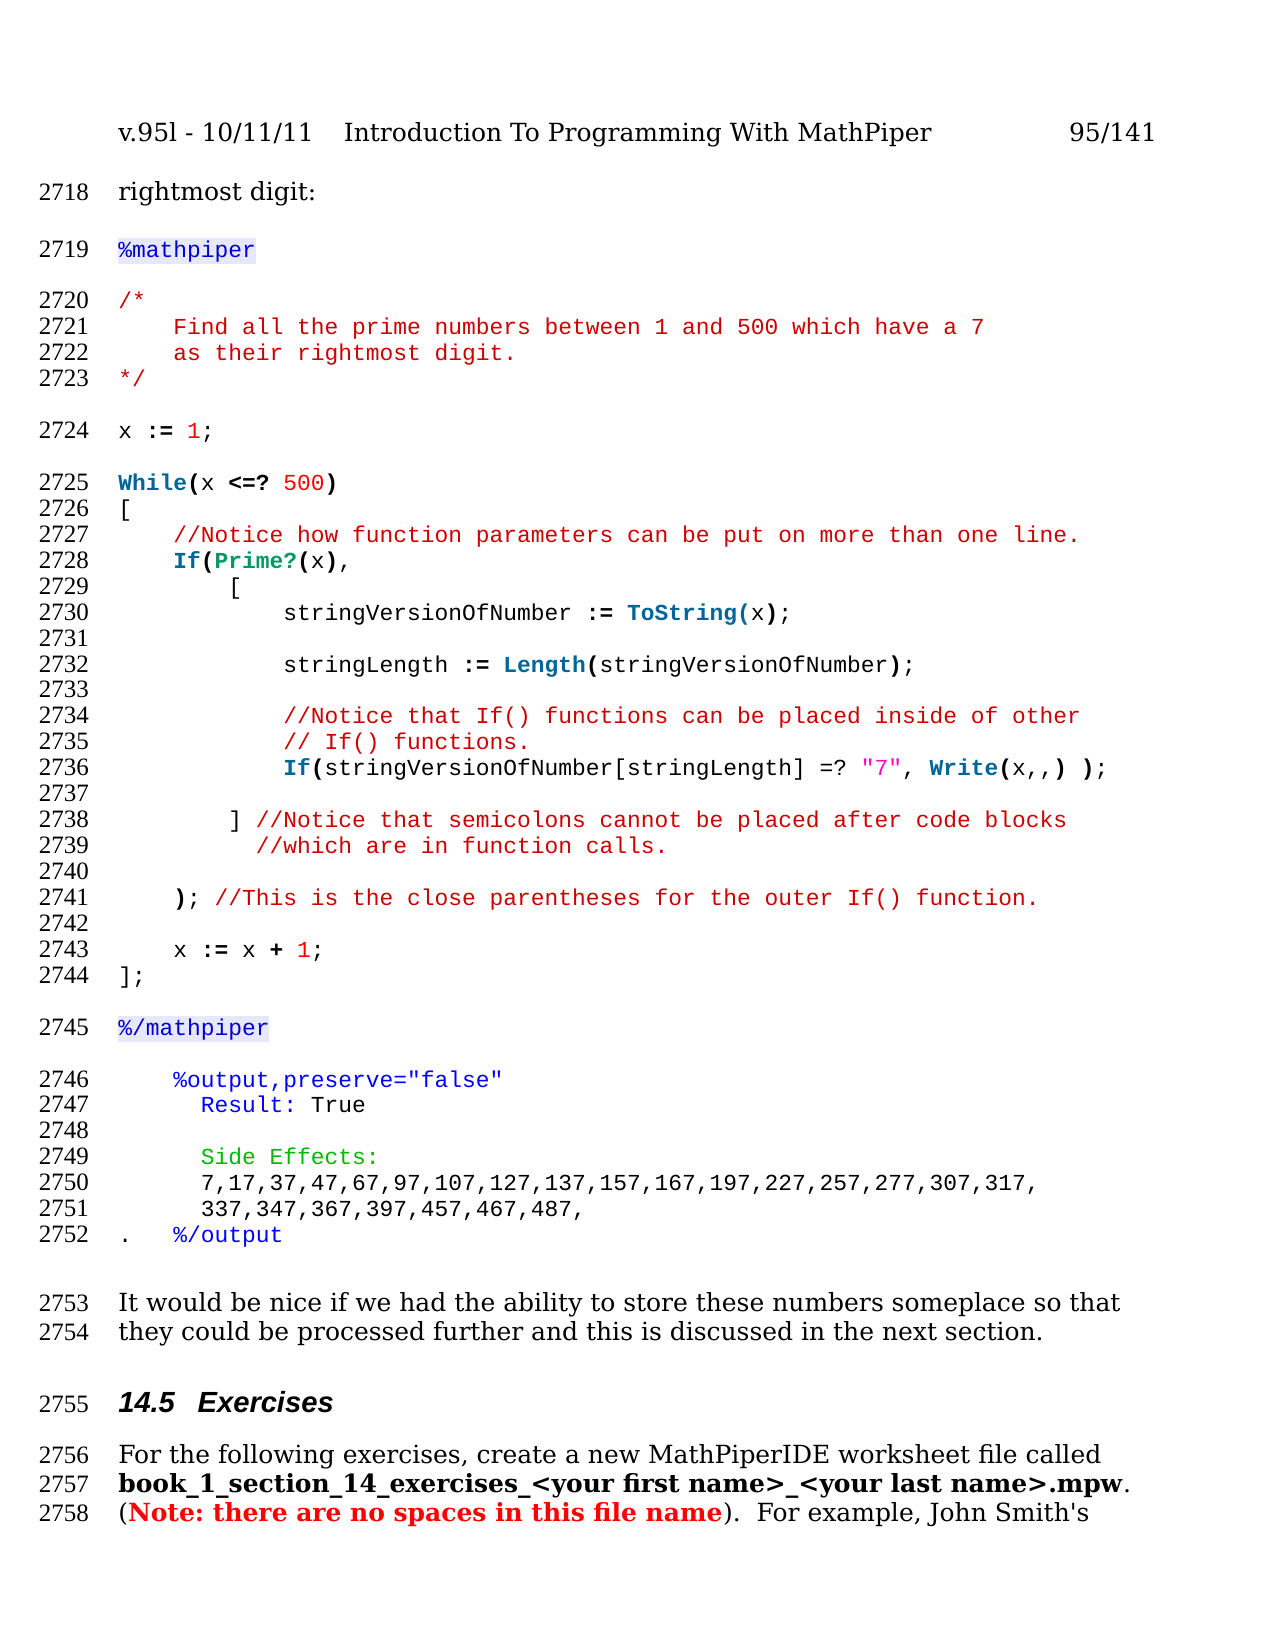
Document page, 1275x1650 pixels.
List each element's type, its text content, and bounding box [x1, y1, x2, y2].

text x := 1; [118, 419, 1157, 445]
text %output,preserve="false" [118, 1068, 1157, 1094]
text %mathpiper [118, 238, 1157, 264]
text Find all the prime numbers between 1 and 500 which have a 7 [118, 316, 1157, 342]
text // If() functions. [118, 731, 1157, 757]
text ] //Notice that semicolons cannot be placed after code blocks [118, 808, 1157, 834]
text /* [118, 290, 1157, 316]
subtitle Exercises [118, 1385, 1157, 1419]
text . %/output [118, 1223, 1157, 1249]
text //Notice that If() functions can be placed inside of other [118, 705, 1157, 731]
text as their rightmost digit. [118, 342, 1157, 368]
text [ [118, 497, 1157, 523]
text //Notice how function parameters can be put on more than one line. [118, 523, 1157, 549]
text stringLength := Length(stringVersionOfNumber); [118, 653, 1157, 679]
text If(Prime?(x), [118, 549, 1157, 575]
text */ [118, 368, 1157, 393]
text It would be nice if we had the ability to store these numbers someplace so that they could be processed further and this is discussed in the next section. [118, 1288, 1157, 1346]
text For the following exercises, create a new MathPiperIDE worksheet file called book_1_section_14_exercises_<your first name>_<your last name>.mpw. (Note: there are no spaces in this file name). For example, John Smith's [118, 1440, 1157, 1528]
text 7,17,37,47,67,97,107,127,137,157,167,197,227,257,277,307,317, [118, 1172, 1157, 1198]
text ); //This is the close parentheses for the outer If() function. [118, 886, 1157, 912]
text %/mathpiper [118, 1016, 1157, 1042]
text [ [118, 575, 1157, 601]
text ]; [118, 964, 1157, 990]
text x := x + 1; [118, 938, 1157, 964]
text stringVersionOfNumber := ToString(x); [118, 601, 1157, 627]
text 337,347,367,397,457,467,487, [118, 1198, 1157, 1223]
text While(x <=? 500) [118, 471, 1157, 497]
text rightmost digit: [118, 177, 1157, 206]
text Side Effects: [118, 1146, 1157, 1172]
text //which are in function calls. [118, 834, 1157, 860]
text If(stringVersionOfNumber[stringLength] =? "7", Write(x,,) ); [118, 757, 1157, 783]
text Result: True [118, 1094, 1157, 1120]
